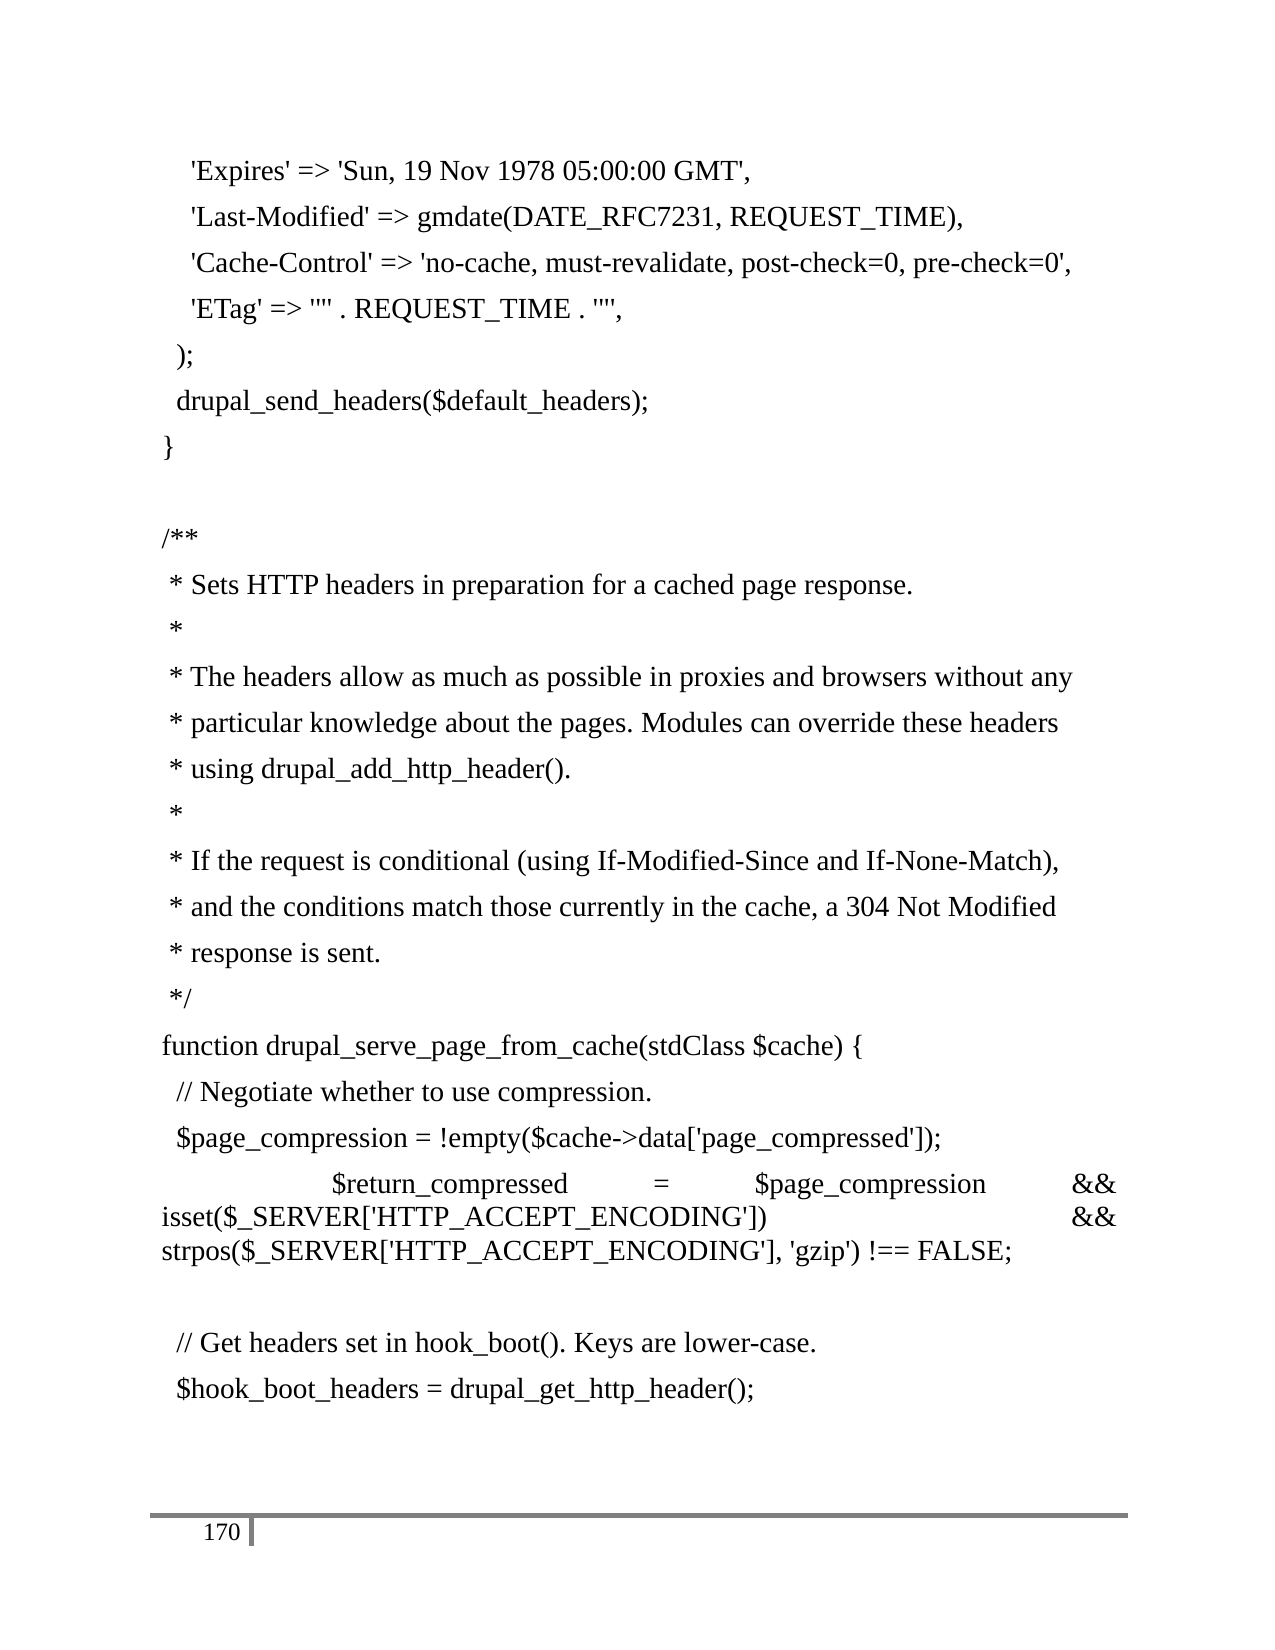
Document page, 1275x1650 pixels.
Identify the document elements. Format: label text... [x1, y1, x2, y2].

text 'Cache-Control' => 'no-cache, must-revalidate, post-check=0, pre-check=0', [161, 245, 1117, 278]
text * particular knowledge about the pages. Modules can override these headers [161, 705, 1117, 739]
text 'Expires' => 'Sun, 19 Nov 1978 05:00:00 GMT', [161, 153, 1117, 186]
text // Get headers set in hook_boot(). Keys are lower-case. [161, 1325, 1117, 1358]
text * [161, 613, 1117, 647]
text * [161, 797, 1117, 831]
text drupal_send_headers($default_headers); [161, 383, 1117, 417]
text /** [161, 521, 1117, 555]
text * The headers allow as much as possible in proxies and browsers without any [161, 659, 1117, 693]
text $hook_boot_headers = drupal_get_http_header(); [161, 1371, 1117, 1404]
text 'Last-Modified' => gmdate(DATE_RFC7231, REQUEST_TIME), [161, 199, 1117, 232]
text function drupal_serve_page_from_cache(stdClass $cache) { [161, 1028, 1117, 1061]
text $return_compressed = $page_compression && isset($_SERVER['HTTP_ACCEPT_ENCODING']) && strpos($_SERVER['HTTP_ACCEPT_ENCODING'], 'gzip') !== FALSE; [161, 1166, 1117, 1266]
text * response is sent. [161, 936, 1117, 969]
text * Sets HTTP headers in preparation for a cached page response. [161, 567, 1117, 601]
text $page_compression = !empty($cache->data['page_compressed']); [161, 1120, 1117, 1153]
text } [161, 429, 1117, 463]
text */ [161, 982, 1117, 1015]
text ); [161, 337, 1117, 371]
text 'ETag' => '"' . REQUEST_TIME . '"', [161, 291, 1117, 324]
text // Negotiate whether to use compression. [161, 1074, 1117, 1107]
text * If the request is conditional (using If-Modified-Since and If-None-Match), [161, 843, 1117, 877]
text * and the conditions match those currently in the cache, a 304 Not Modified [161, 889, 1117, 923]
text * using drupal_add_http_header(). [161, 751, 1117, 785]
